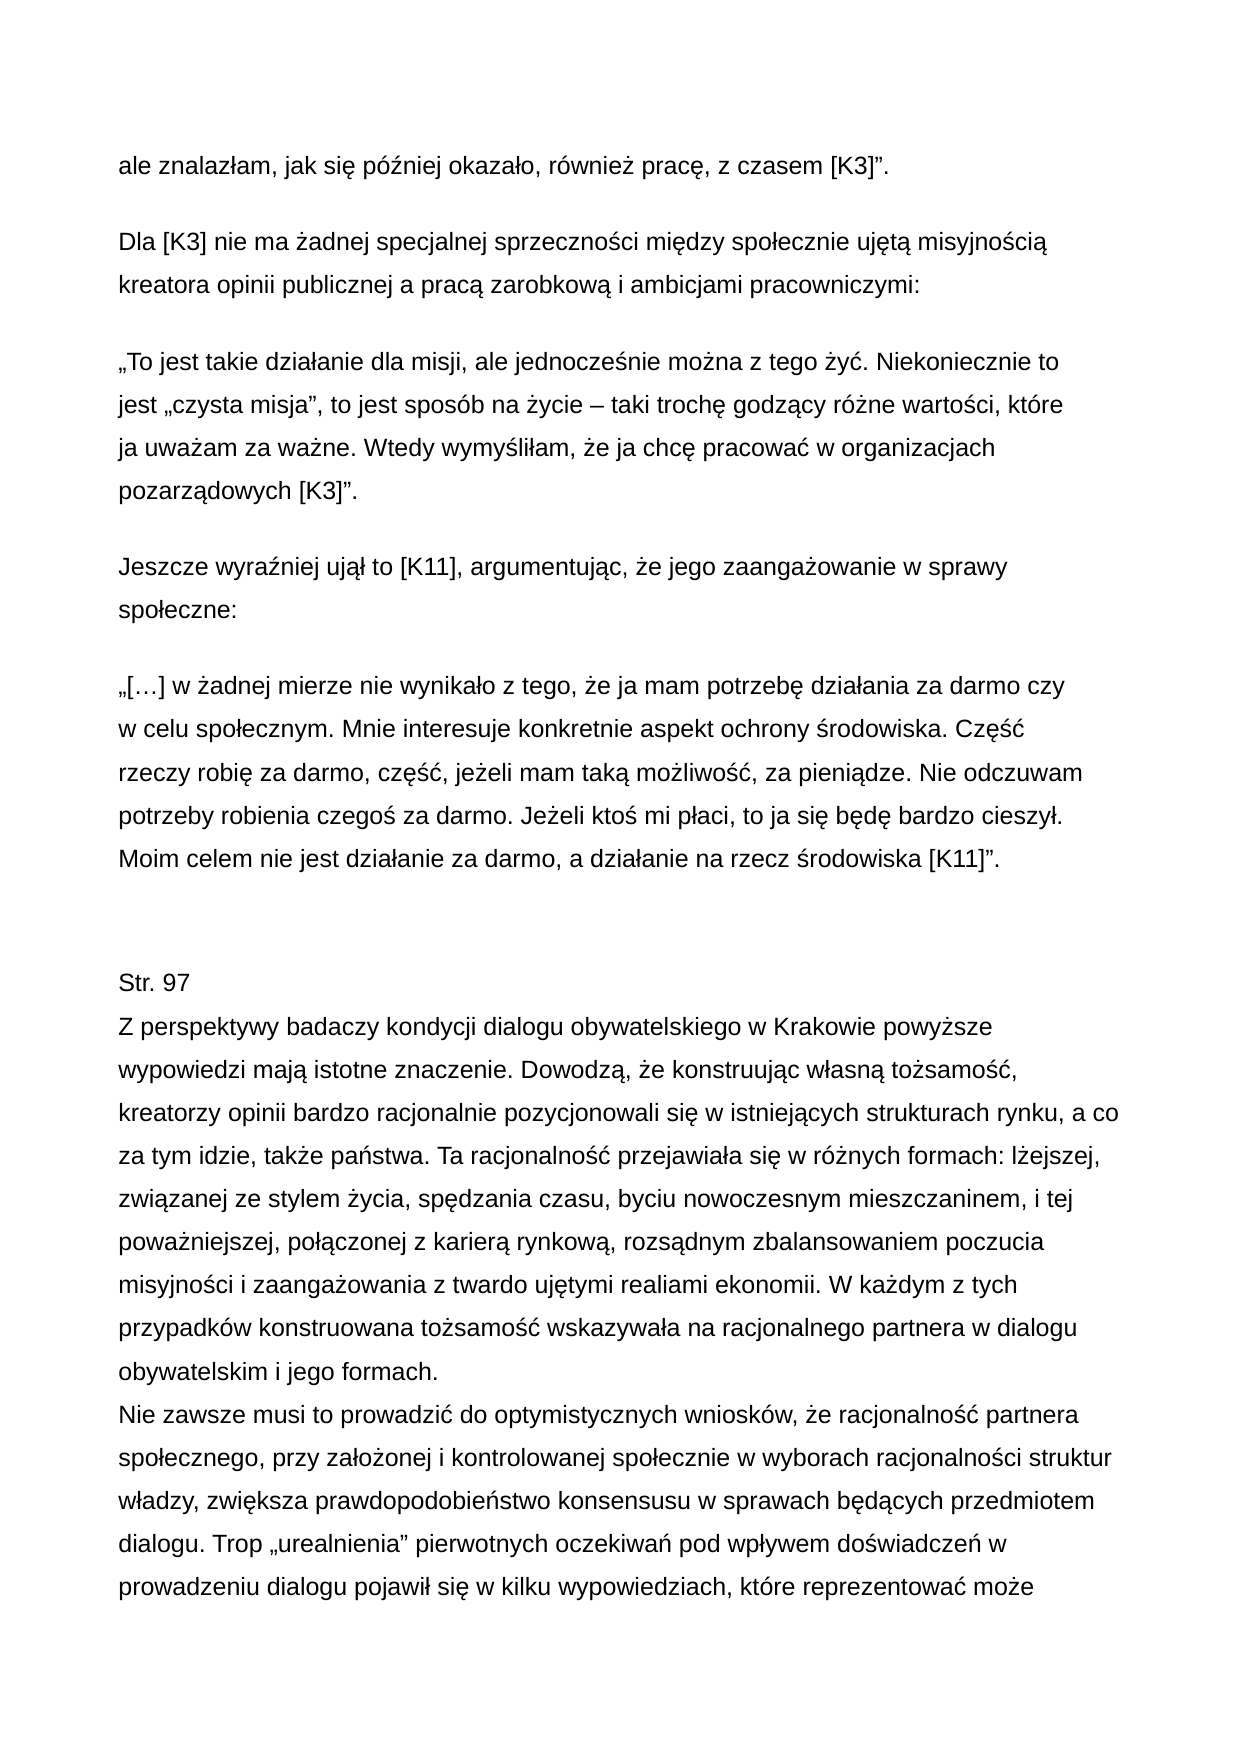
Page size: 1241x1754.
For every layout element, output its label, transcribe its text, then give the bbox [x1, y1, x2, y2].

text ale znalazłam, jak się później okazało, również pracę, z czasem [K3]”. [118, 118, 1122, 213]
text Dla [K3] nie ma żadnej specjalnej sprzeczności między społecznie ujętą misyjnością kreatora opinii publicznej a pracą zarobkową i ambicjami pracowniczymi: [118, 227, 1122, 299]
text Jeszcze wyraźniej ujął to [K11], argumentując, że jego zaangażowanie w sprawy społeczne: [118, 552, 1122, 624]
text Nie zawsze musi to prowadzić do optymistycznych wniosków, że racjonalność partnera społecznego, przy założonej i kontrolowanej społecznie w wyborach racjonalności struktur władzy, zwiększa prawdopodobieństwo konsensusu w sprawach będących przedmiotem dialogu. Trop „urealnienia” pierwotnych oczekiwań pod wpływem doświadczeń w prowadzeniu dialogu pojawił się w kilku wypowiedziach, które reprezentować może [118, 1400, 1122, 1601]
text „To jest takie działanie dla misji, ale jednocześnie można z tego żyć. Niekoniecznie to jest „czysta misja”, to jest sposób na życie – taki trochę godzący różne wartości, które ja uważam za ważne. Wtedy wymyśliłam, że ja chcę pracować w organizacjach pozarządowych [K3]”. [118, 313, 1122, 538]
text „[…] w żadnej mierze nie wynikało z tego, że ja mam potrzebę działania za darmo czy w celu społecznym. Mnie interesuje konkretnie aspekt ochrony środowiska. Część rzeczy robię za darmo, część, jeżeli mam taką możliwość, za pieniądze. Nie odczuwam potrzeby robienia czegoś za darmo. Jeżeli ktoś mi płaci, to ja się będę bardzo cieszył. Moim celem nie jest działanie za darmo, a działanie na rzecz środowiska [K11]”. [118, 638, 1122, 906]
text Z perspektywy badaczy kondycji dialogu obywatelskiego w Krakowie powyższe wypowiedzi mają istotne znaczenie. Dowodzą, że konstruując własną tożsamość, kreatorzy opinii bardzo racjonalnie pozycjonowali się w istniejących strukturach rynku, a co za tym idzie, także państwa. Ta racjonalność przejawiała się w różnych formach: lżejszej, związanej ze stylem życia, spędzania czasu, byciu nowoczesnym mieszczaninem, i tej poważniejszej, połączonej z karierą rynkową, rozsądnym zbalansowaniem poczucia misyjności i zaangażowania z twardo ujętymi realiami ekonomii. W każdym z tych przypadków konstruowana tożsamość wskazywała na racjonalnego partnera w dialogu obywatelskim i jego formach. [118, 1012, 1122, 1385]
text Str. 97 [118, 968, 1122, 997]
